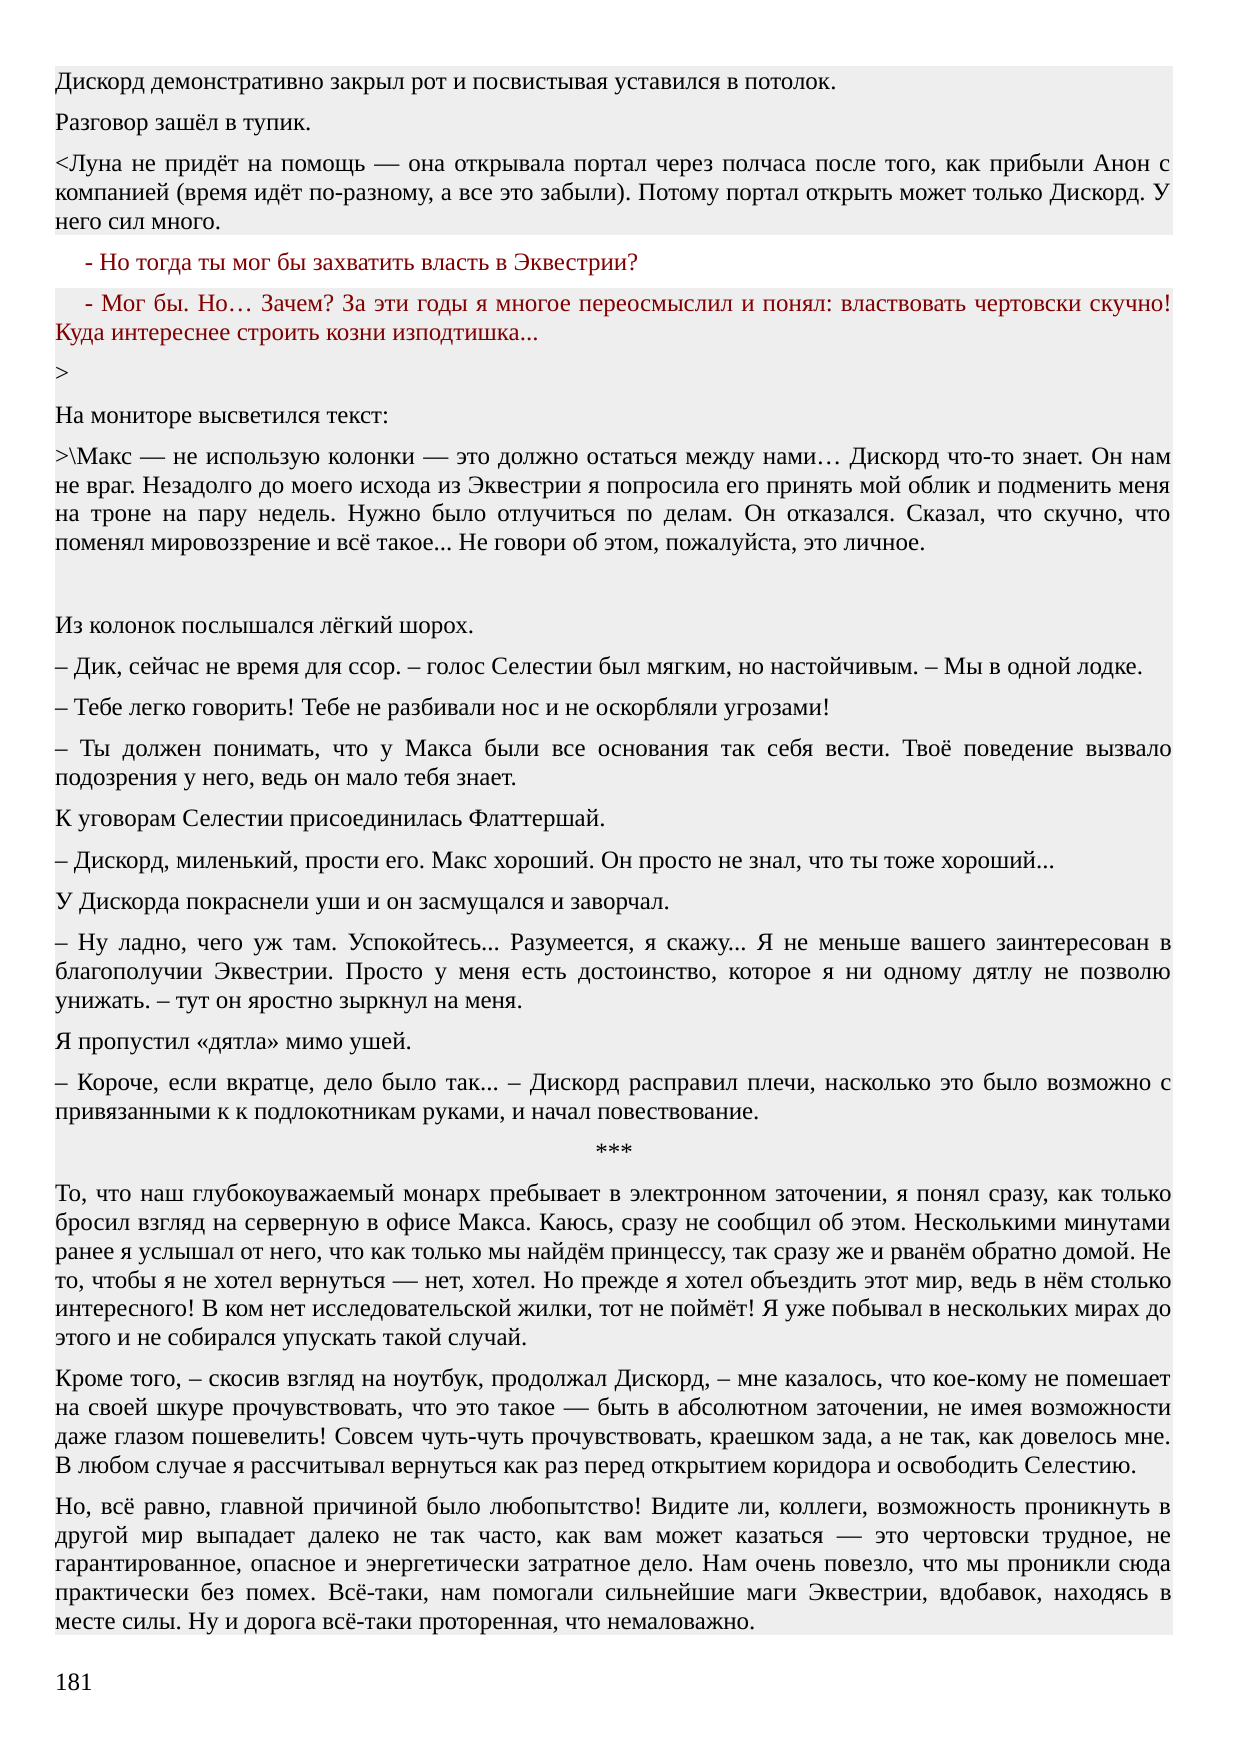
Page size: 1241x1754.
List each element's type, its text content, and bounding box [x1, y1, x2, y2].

text Разговор зашёл в тупик. [55, 107, 1173, 136]
text К уговорам Селестии присоединилась Флаттершай. [55, 803, 1173, 832]
text – Дискорд, миленький, прости его. Макс хороший. Он просто не знал, что ты тоже хороший... [55, 845, 1173, 873]
text - Мог бы. Но… Зачем? За эти годы я многое переосмыслил и понял: властвовать чертовски скучно! Куда интереснее строить козни изподтишка... [55, 288, 1173, 346]
text Из колонок послышался лёгкий шорох. [55, 610, 1173, 638]
text – Короче, если вкратце, дело было так... – Дискорд расправил плечи, насколько это было возможно с привязанными к к подлокотникам руками, и начал повествование. [55, 1067, 1173, 1125]
text То, что наш глубокоуважаемый монарх пребывает в электронном заточении, я понял сразу, как только бросил взгляд на серверную в офисе Макса. Каюсь, сразу не сообщил об этом. Несколькими минутами ранее я услышал от него, что как только мы найдём принцессу, так сразу же и рванём обратно домой. Не то, чтобы я не хотел вернуться — нет, хотел. Но прежде я хотел объездить этот мир, ведь в нём столько интересного! В ком нет исследовательской жилки, тот не поймёт! Я уже побывал в нескольких мирах до этого и не собирался упускать такой случай. [55, 1178, 1173, 1351]
text - Но тогда ты мог бы захватить власть в Эквестрии? [55, 247, 1173, 276]
text Но, всё равно, главной причиной было любопытство! Видите ли, коллеги, возможность проникнуть в другой мир выпадает далеко не так часто, как вам может казаться — это чертовски трудное, не гарантированное, опасное и энергетически затратное дело. Нам очень повезло, что мы проникли сюда практически без помех. Всё-таки, нам помогали сильнейшие маги Эквестрии, вдобавок, находясь в месте силы. Ну и дорога всё-таки проторенная, что немаловажно. [55, 1491, 1173, 1635]
text >\Макс — не использую колонки — это должно остаться между нами… Дискорд что-то знает. Он нам не враг. Незадолго до моего исхода из Эквестрии я попросила его принять мой облик и подменить меня на троне на пару недель. Нужно было отлучиться по делам. Он отказался. Сказал, что скучно, что поменял мировоззрение и всё такое... Не говори об этом, пожалуйста, это личное. [55, 441, 1173, 556]
text – Ты должен понимать, что у Макса были все основания так себя вести. Твоё поведение вызвало подозрения у него, ведь он мало тебя знает. [55, 733, 1173, 791]
text Я пропустил «дятла» мимо ушей. [55, 1026, 1173, 1055]
text <Луна не придёт на помощь — она открывала портал через полчаса после того, как прибыли Анон с компанией (время идёт по-разному, а все это забыли). Потому портал открыть может только Дискорд. У него сил много. [55, 148, 1173, 235]
text У Дискорда покраснели уши и он засмущался и заворчал. [55, 886, 1173, 915]
text – Тебе легко говорить! Тебе не разбивали нос и не оскорбляли угрозами! [55, 692, 1173, 721]
text На мониторе высветился текст: [55, 400, 1173, 428]
text Кроме того, – скосив взгляд на ноутбук, продолжал Дискорд, – мне казалось, что кое-кому не помешает на своей шкуре прочувствовать, что это такое — быть в абсолютном заточении, не имея возможности даже глазом пошевелить! Совсем чуть-чуть прочувствовать, краешком зада, а не так, как довелось мне. В любом случае я рассчитывал вернуться как раз перед открытием коридора и освободить Селестию. [55, 1363, 1173, 1478]
text – Дик, сейчас не время для ссор. – голос Селестии был мягким, но настойчивым. – Мы в одной лодке. [55, 651, 1173, 680]
text > [55, 358, 1173, 387]
text – Ну ладно, чего уж там. Успокойтесь... Разумеется, я скажу... Я не меньше вашего заинтересован в благополучии Эквестрии. Просто у меня есть достоинство, которое я ни одному дятлу не позволю унижать. – тут он яростно зыркнул на меня. [55, 927, 1173, 1013]
text Дискорд демонстративно закрыл рот и посвистывая уставился в потолок. [55, 66, 1173, 95]
text *** [55, 1137, 1173, 1166]
